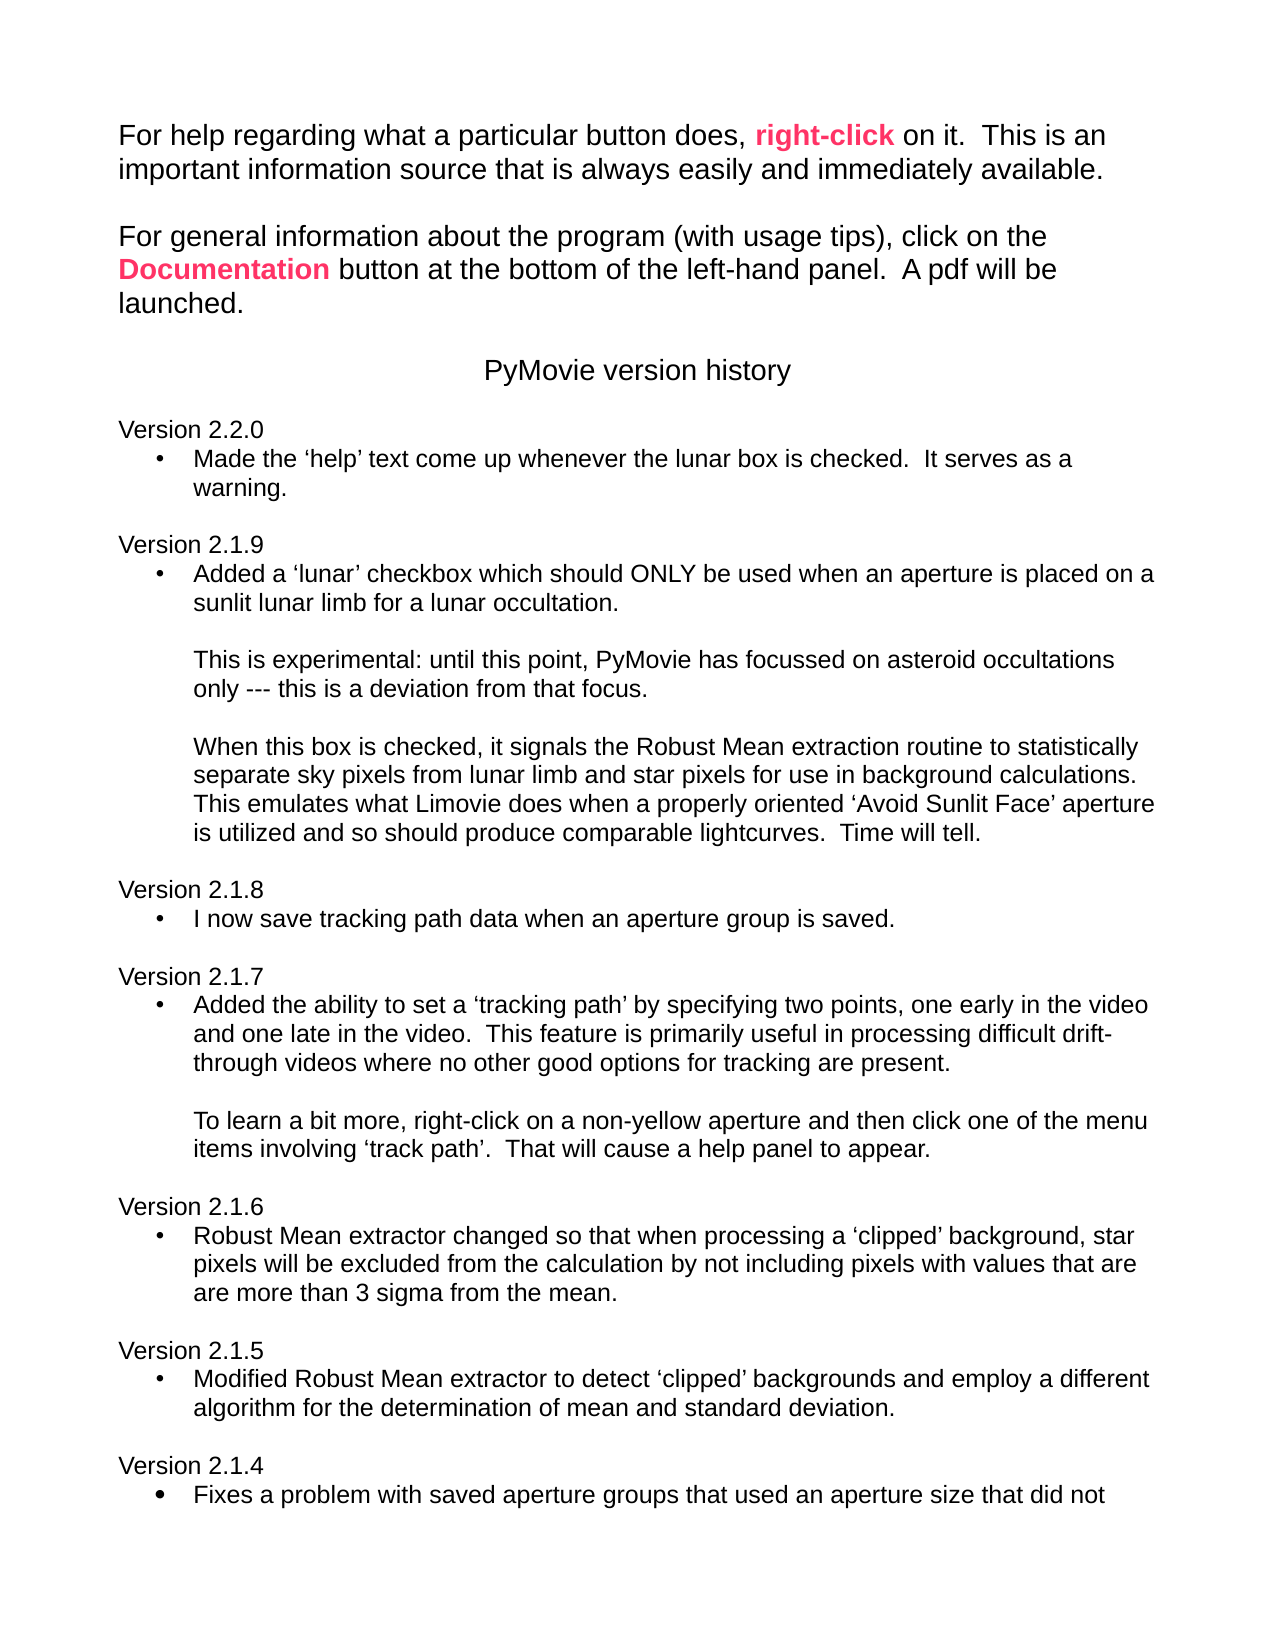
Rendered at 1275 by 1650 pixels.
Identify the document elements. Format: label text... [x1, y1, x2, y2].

text Version 2.1.6 [118, 1192, 1157, 1221]
text For help regarding what a particular button does, right-click on it. This is an important information source that is always easily and immediately available. [118, 118, 1157, 185]
list Made the ‘help’ text come up whenever the lunar box is checked. It serves as a warning. [156, 444, 1157, 530]
text Version 2.2.0 [118, 415, 1157, 444]
list Added the ability to set a ‘tracking path’ by specifying two points, one early in the video and one late in the video. This feature is primarily useful in processing difficult drift-through videos where no other good options for tracking are present. To learn a bit more, right-click on a non-yellow aperture and then click one of the menu items involving ‘track path’. That will cause a help panel to appear. [156, 991, 1157, 1192]
text Version 2.1.7 [118, 962, 1157, 991]
text Version 2.1.4 [118, 1451, 1157, 1479]
list Robust Mean extractor changed so that when processing a ‘clipped’ background, star pixels will be excluded from the calculation by not including pixels with values that are are more than 3 sigma from the mean. [156, 1221, 1157, 1336]
text Version 2.1.8 [118, 875, 1157, 904]
text Version 2.1.5 [118, 1336, 1157, 1364]
list Modified Robust Mean extractor to detect ‘clipped’ backgrounds and employ a different algorithm for the determination of mean and standard deviation. [156, 1364, 1157, 1451]
text Version 2.1.9 [118, 530, 1157, 559]
list I now save tracking path data when an aperture group is saved. [156, 904, 1157, 962]
text PyMovie version history [118, 353, 1157, 386]
text For general information about the program (with usage tips), click on the Documentation button at the bottom of the left-hand panel. A pdf will be launched. [118, 219, 1157, 319]
list Fixes a problem with saved aperture groups that used an aperture size that did not [156, 1479, 1157, 1508]
list Added a ‘lunar’ checkbox which should ONLY be used when an aperture is placed on a sunlit lunar limb for a lunar occultation. This is experimental: until this point, PyMovie has focussed on asteroid occultations only --- this is a deviation from that focus. When this box is checked, it signals the Robust Mean extraction routine to statistically separate sky pixels from lunar limb and star pixels for use in background calculations. This emulates what Limovie does when a properly oriented ‘Avoid Sunlit Face’ aperture is utilized and so should produce comparable lightcurves. Time will tell. [156, 559, 1157, 875]
